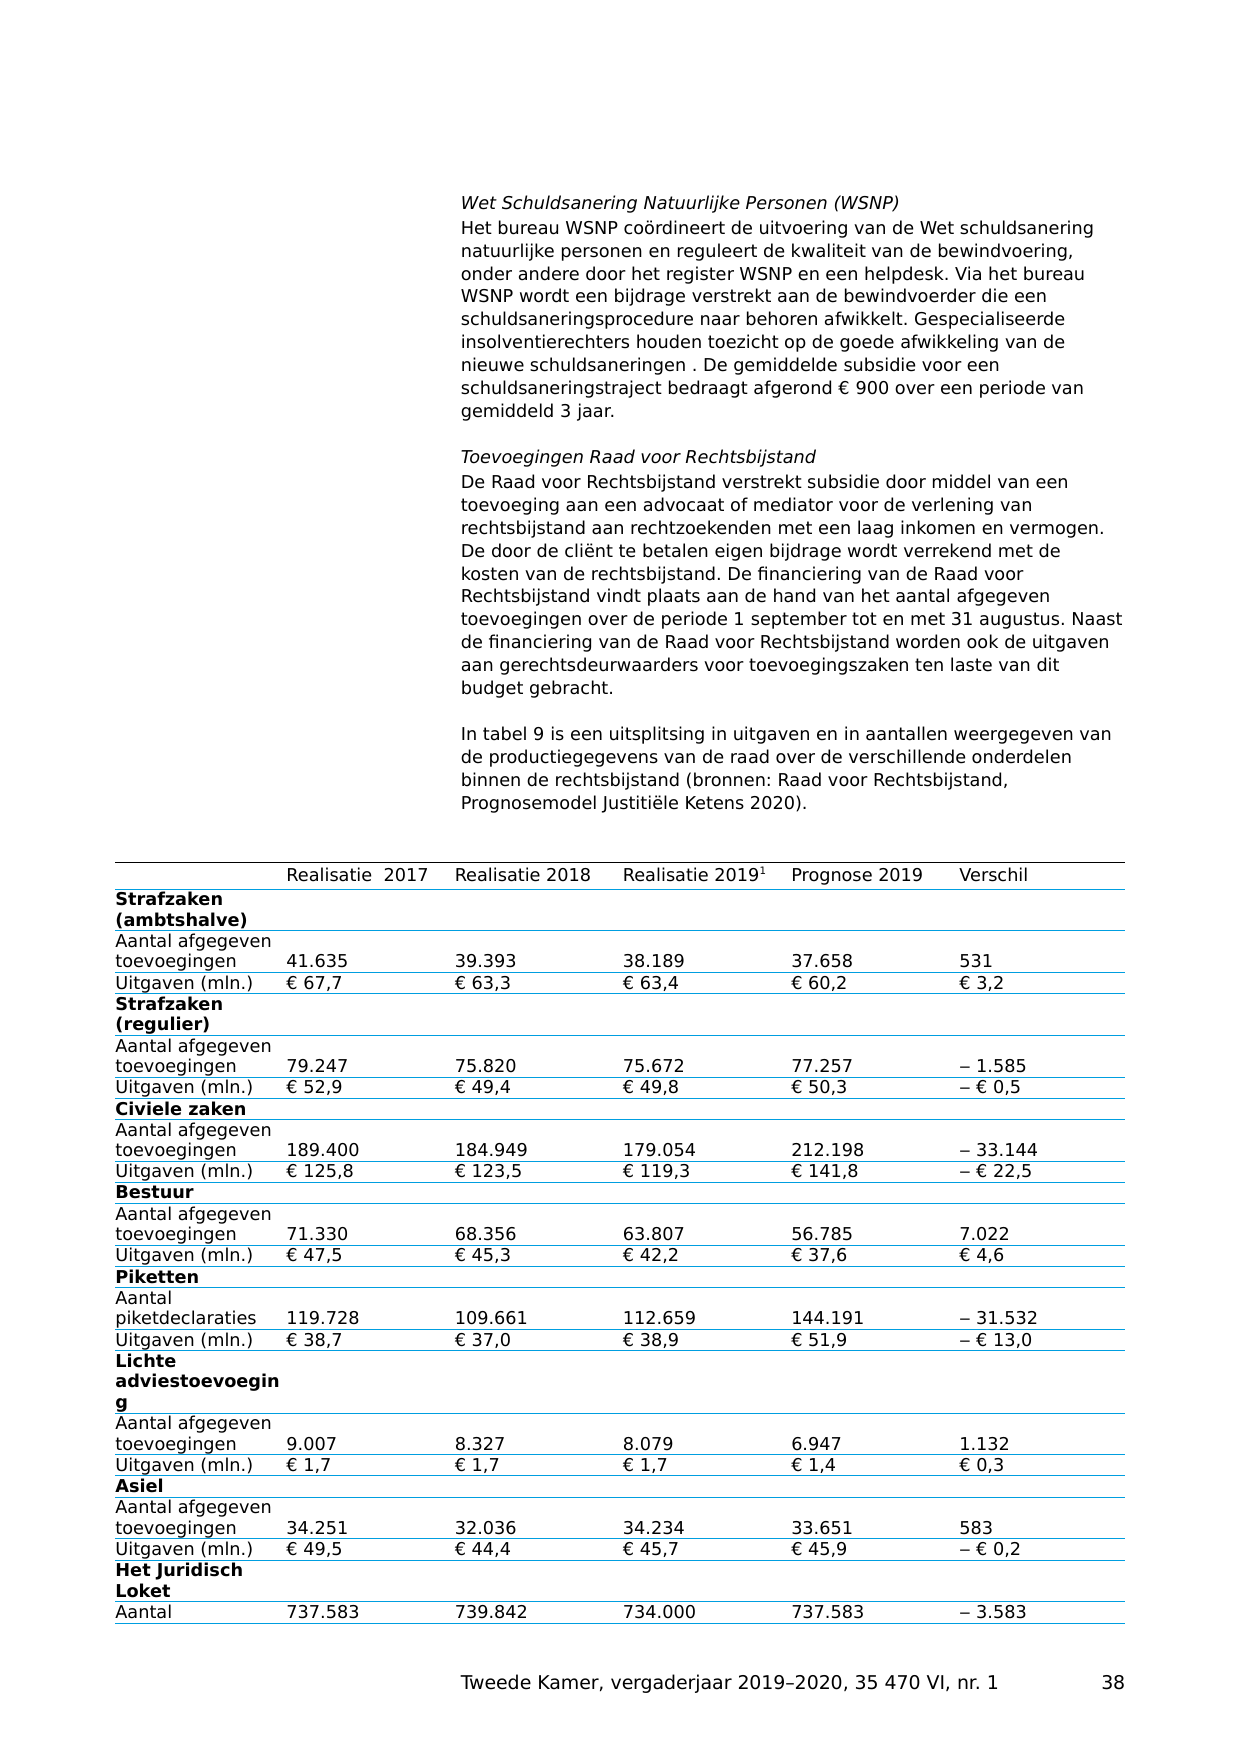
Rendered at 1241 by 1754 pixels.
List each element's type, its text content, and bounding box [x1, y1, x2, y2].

table_cell € 123,5 [452, 1162, 620, 1182]
table_cell 583 [956, 1498, 1125, 1538]
table_cell Aantal afgegeven toevoegingen [115, 1414, 283, 1454]
table_cell € 60,2 [788, 973, 956, 993]
table_cell ‒ € 13,0 [956, 1330, 1125, 1350]
table_cell [788, 890, 956, 930]
table_cell € 37,6 [788, 1246, 956, 1266]
table_cell ‒ 33.144 [956, 1120, 1125, 1161]
table_cell Prognose 2019 [788, 863, 956, 888]
table_cell € 51,9 [788, 1330, 956, 1350]
table_header Tabel 9 Productiegegevens Raad voor Rechtsbijstand [115, 837, 1125, 862]
table_cell [956, 1351, 1125, 1412]
table_cell 33.651 [788, 1498, 956, 1538]
table_cell € 1,7 [620, 1455, 788, 1475]
table_cell Realisatie 2017 [283, 863, 452, 888]
table_cell Aantal afgegeven toevoegingen [115, 1498, 283, 1538]
table_cell € 49,5 [283, 1539, 452, 1559]
table_cell € 50,3 [788, 1078, 956, 1098]
table_cell Aantal [115, 1602, 283, 1622]
table_cell € 38,7 [283, 1330, 452, 1350]
table_cell € 141,8 [788, 1162, 956, 1182]
text Wet Schuldsanering Natuurlijke Personen (WSNP) [461, 191, 1125, 214]
table_cell € 125,8 [283, 1162, 452, 1182]
table_cell [620, 1183, 788, 1203]
table_cell [115, 863, 283, 888]
table_cell [452, 1267, 620, 1287]
table_cell 75.672 [620, 1036, 788, 1077]
table_cell 739.842 [452, 1602, 620, 1622]
table_cell [788, 994, 956, 1035]
table_cell € 47,5 [283, 1246, 452, 1266]
table_cell [956, 890, 1125, 930]
table_cell ‒ € 0,2 [956, 1539, 1125, 1559]
table_cell 68.356 [452, 1204, 620, 1245]
table_cell [283, 1099, 452, 1119]
table_cell 531 [956, 931, 1125, 972]
table_cell Realisatie 20191 [620, 863, 788, 888]
table_cell Realisatie 2018 [452, 863, 620, 888]
table_cell 37.658 [788, 931, 956, 972]
table_cell € 1,4 [788, 1455, 956, 1475]
table_cell € 119,3 [620, 1162, 788, 1182]
table_cell [452, 1561, 620, 1601]
table_cell ‒ 1.585 [956, 1036, 1125, 1077]
table_cell 9.007 [283, 1414, 452, 1454]
table_cell 184.949 [452, 1120, 620, 1161]
table_cell Uitgaven (mln.) [115, 1078, 283, 1098]
table_cell € 49,8 [620, 1078, 788, 1098]
table_cell € 42,2 [620, 1246, 788, 1266]
table_cell € 37,0 [452, 1330, 620, 1350]
table_cell € 49,4 [452, 1078, 620, 1098]
table_cell Aantal piketdeclaraties [115, 1288, 283, 1329]
table_cell [956, 994, 1125, 1035]
table_cell [283, 890, 452, 930]
table_cell 56.785 [788, 1204, 956, 1245]
table_cell 71.330 [283, 1204, 452, 1245]
table_cell [956, 1267, 1125, 1287]
text Toevoegingen Raad voor Rechtsbijstand [461, 445, 1125, 468]
table_cell [788, 1351, 956, 1412]
table_cell Uitgaven (mln.) [115, 1246, 283, 1266]
table_cell 34.234 [620, 1498, 788, 1538]
table_cell 75.820 [452, 1036, 620, 1077]
table_cell Verschil [956, 863, 1125, 888]
table_cell 79.247 [283, 1036, 452, 1077]
text In tabel 9 is een uitsplitsing in uitgaven en in aantallen weergegeven van de productiegegevens van de raad over de verschillende onderdelen binnen de rechtsbijstand (bronnen: Raad voor Rechtsbijstand, Prognosemodel Justitiële Ketens 2020). [461, 722, 1125, 814]
table_cell [788, 1183, 956, 1203]
table_cell [452, 1476, 620, 1497]
table_cell € 63,3 [452, 973, 620, 993]
table_cell Piketten [115, 1267, 283, 1287]
table_cell 34.251 [283, 1498, 452, 1538]
table_cell 39.393 [452, 931, 620, 972]
table_cell ‒ € 22,5 [956, 1162, 1125, 1182]
table_cell € 45,9 [788, 1539, 956, 1559]
table_cell [956, 1561, 1125, 1601]
table_cell [956, 1099, 1125, 1119]
table_cell [283, 1267, 452, 1287]
table_cell [283, 1561, 452, 1601]
table_cell 144.191 [788, 1288, 956, 1329]
table_cell 63.807 [620, 1204, 788, 1245]
table_cell 179.054 [620, 1120, 788, 1161]
table_cell [620, 1561, 788, 1601]
table_cell [452, 1351, 620, 1412]
table_cell Uitgaven (mln.) [115, 1455, 283, 1475]
table_cell [620, 1267, 788, 1287]
table_cell € 4,6 [956, 1246, 1125, 1266]
table_cell € 45,7 [620, 1539, 788, 1559]
table_cell 8.079 [620, 1414, 788, 1454]
table_cell 109.661 [452, 1288, 620, 1329]
table_cell [452, 994, 620, 1035]
table_cell Strafzaken (ambtshalve) [115, 890, 283, 930]
table_cell [283, 1183, 452, 1203]
table_cell [956, 1476, 1125, 1497]
table_cell ‒ 3.583 [956, 1602, 1125, 1622]
table_cell [620, 1099, 788, 1119]
table_cell 8.327 [452, 1414, 620, 1454]
table_cell [283, 1476, 452, 1497]
table_cell Aantal afgegeven toevoegingen [115, 1120, 283, 1161]
table_cell 737.583 [788, 1602, 956, 1622]
table_cell [956, 1183, 1125, 1203]
table_cell 189.400 [283, 1120, 452, 1161]
table_cell 41.635 [283, 931, 452, 972]
table_cell [620, 1351, 788, 1412]
table_cell Asiel [115, 1476, 283, 1497]
table_cell 1.132 [956, 1414, 1125, 1454]
table_cell € 52,9 [283, 1078, 452, 1098]
table_cell Aantal afgegeven toevoegingen [115, 931, 283, 972]
table_cell € 0,3 [956, 1455, 1125, 1475]
table_cell Civiele zaken [115, 1099, 283, 1119]
table_cell 38.189 [620, 931, 788, 972]
table_cell € 63,4 [620, 973, 788, 993]
table_cell [283, 1351, 452, 1412]
table_cell 212.198 [788, 1120, 956, 1161]
table_cell € 67,7 [283, 973, 452, 993]
table_cell [788, 1267, 956, 1287]
table_cell Aantal afgegeven toevoegingen [115, 1036, 283, 1077]
table_cell 6.947 [788, 1414, 956, 1454]
table_cell 7.022 [956, 1204, 1125, 1245]
text Het bureau WSNP coördineert de uitvoering van de Wet schuldsanering natuurlijke personen en reguleert de kwaliteit van de bewindvoering, onder andere door het register WSNP en een helpdesk. Via het bureau WSNP wordt een bijdrage verstrekt aan de bewindvoerder die een schuldsaneringsprocedure naar behoren afwikkelt. Gespecialiseerde insolventierechters houden toezicht op de goede afwikkeling van de nieuwe schuldsaneringen . De gemiddelde subsidie voor een schuldsaneringstraject bedraagt afgerond € 900 over een periode van gemiddeld 3 jaar. [461, 216, 1125, 422]
table_cell [283, 994, 452, 1035]
table_cell € 44,4 [452, 1539, 620, 1559]
table_cell 119.728 [283, 1288, 452, 1329]
table_cell 77.257 [788, 1036, 956, 1077]
table_cell Het Juridisch Loket [115, 1561, 283, 1601]
table_cell € 1,7 [283, 1455, 452, 1475]
table_cell 112.659 [620, 1288, 788, 1329]
table_cell ‒ 31.532 [956, 1288, 1125, 1329]
table_cell Uitgaven (mln.) [115, 1162, 283, 1182]
table_cell Uitgaven (mln.) [115, 1539, 283, 1559]
table_cell 737.583 [283, 1602, 452, 1622]
table_cell Bestuur [115, 1183, 283, 1203]
table_cell ‒ € 0,5 [956, 1078, 1125, 1098]
text De Raad voor Rechtsbijstand verstrekt subsidie door middel van een toevoeging aan een advocaat of mediator voor de verlening van rechtsbijstand aan rechtzoekenden met een laag inkomen en vermogen. De door de cliënt te betalen eigen bijdrage wordt verrekend met de kosten van de rechtsbijstand. De financiering van de Raad voor Rechtsbijstand vindt plaats aan de hand van het aantal afgegeven toevoegingen over de periode 1 september tot en met 31 augustus. Naast de financiering van de Raad voor Rechtsbijstand worden ook de uitgaven aan gerechtsdeurwaarders voor toevoegingszaken ten laste van dit budget gebracht. [461, 470, 1125, 699]
table_cell € 45,3 [452, 1246, 620, 1266]
table_cell 32.036 [452, 1498, 620, 1538]
table_cell [452, 1099, 620, 1119]
table_cell [452, 890, 620, 930]
table_cell [788, 1476, 956, 1497]
table_cell [452, 1183, 620, 1203]
table_cell € 1,7 [452, 1455, 620, 1475]
table_cell [788, 1561, 956, 1601]
table_cell Uitgaven (mln.) [115, 1330, 283, 1350]
table_cell Strafzaken (regulier) [115, 994, 283, 1035]
table_cell € 38,9 [620, 1330, 788, 1350]
table_cell [788, 1099, 956, 1119]
table_cell € 3,2 [956, 973, 1125, 993]
table_cell Aantal afgegeven toevoegingen [115, 1204, 283, 1245]
table_cell Uitgaven (mln.) [115, 973, 283, 993]
table_cell [620, 1476, 788, 1497]
table_cell 734.000 [620, 1602, 788, 1622]
table_cell Lichte adviestoevoeging [115, 1351, 283, 1412]
table_cell [620, 994, 788, 1035]
table_cell [620, 890, 788, 930]
